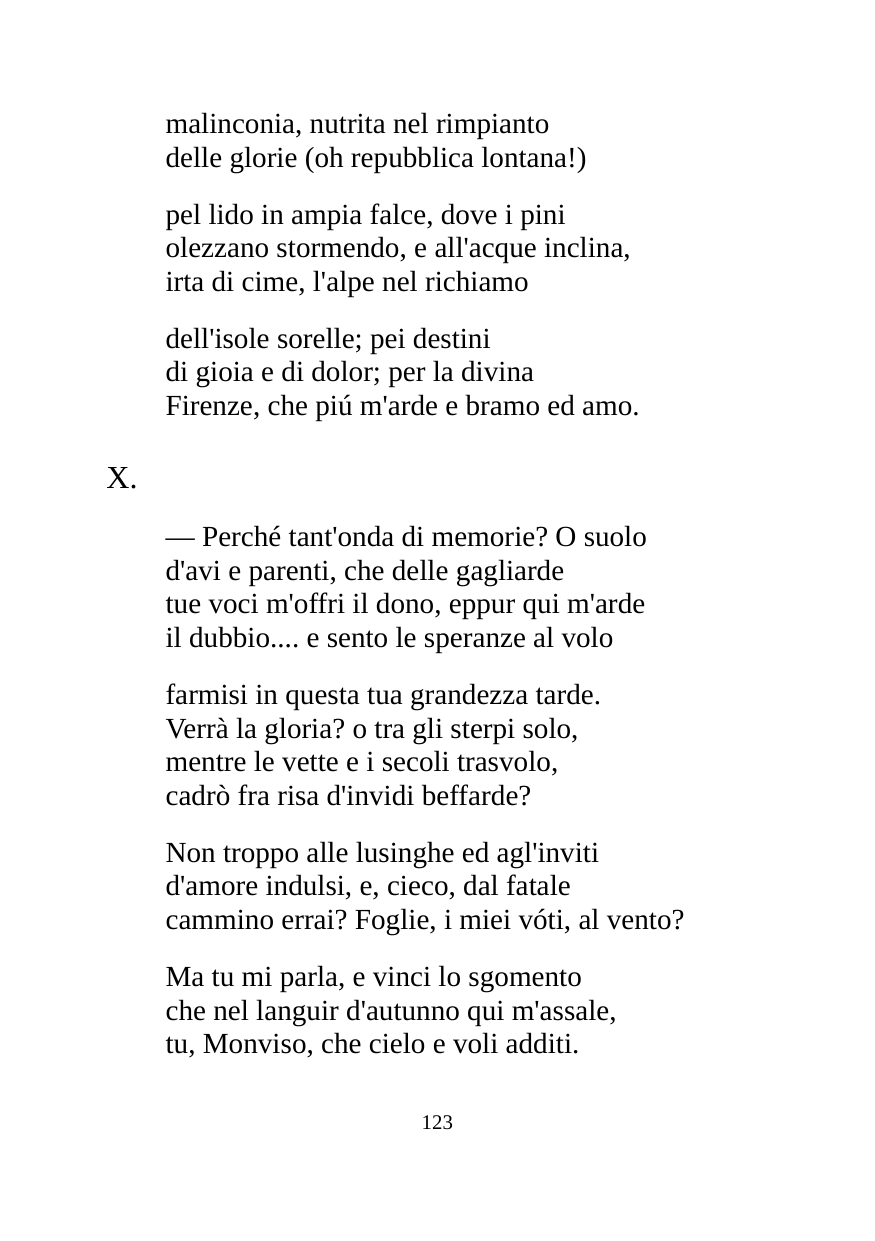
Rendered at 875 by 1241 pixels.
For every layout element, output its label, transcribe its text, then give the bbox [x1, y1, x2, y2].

text Ma tu mi parla, e vinci lo sgomento che nel languir d'autunno qui m'assale, tu, Monviso, che cielo e voli additi. [165, 959, 768, 1060]
text malinconia, nutrita nel rimpianto delle glorie (oh repubblica lontana!) [165, 106, 768, 173]
text Non troppo alle lusinghe ed agl'inviti d'amore indulsi, e, cieco, dal fatale cammino errai? Foglie, i miei vóti, al vento? [165, 835, 768, 936]
subtitle X. [106, 458, 768, 495]
text farmisi in questa tua grandezza tarde. Verrà la gloria? o tra gli sterpi solo, mentre le vette e i secoli trasvolo, cadrò fra risa d'invidi beffarde? [165, 677, 768, 811]
text — Perché tant'onda di memorie? O suolo d'avi e parenti, che delle gagliarde tue voci m'offri il dono, eppur qui m'arde il dubbio.... e sento le speranze al volo [165, 519, 768, 654]
text dell'isole sorelle; pei destini di gioia e di dolor; per la divina Firenze, che piú m'arde e bramo ed amo. [165, 321, 768, 422]
text pel lido in ampia falce, dove i pini olezzano stormendo, e all'acque inclina, irta di cime, l'alpe nel richiamo [165, 197, 768, 297]
